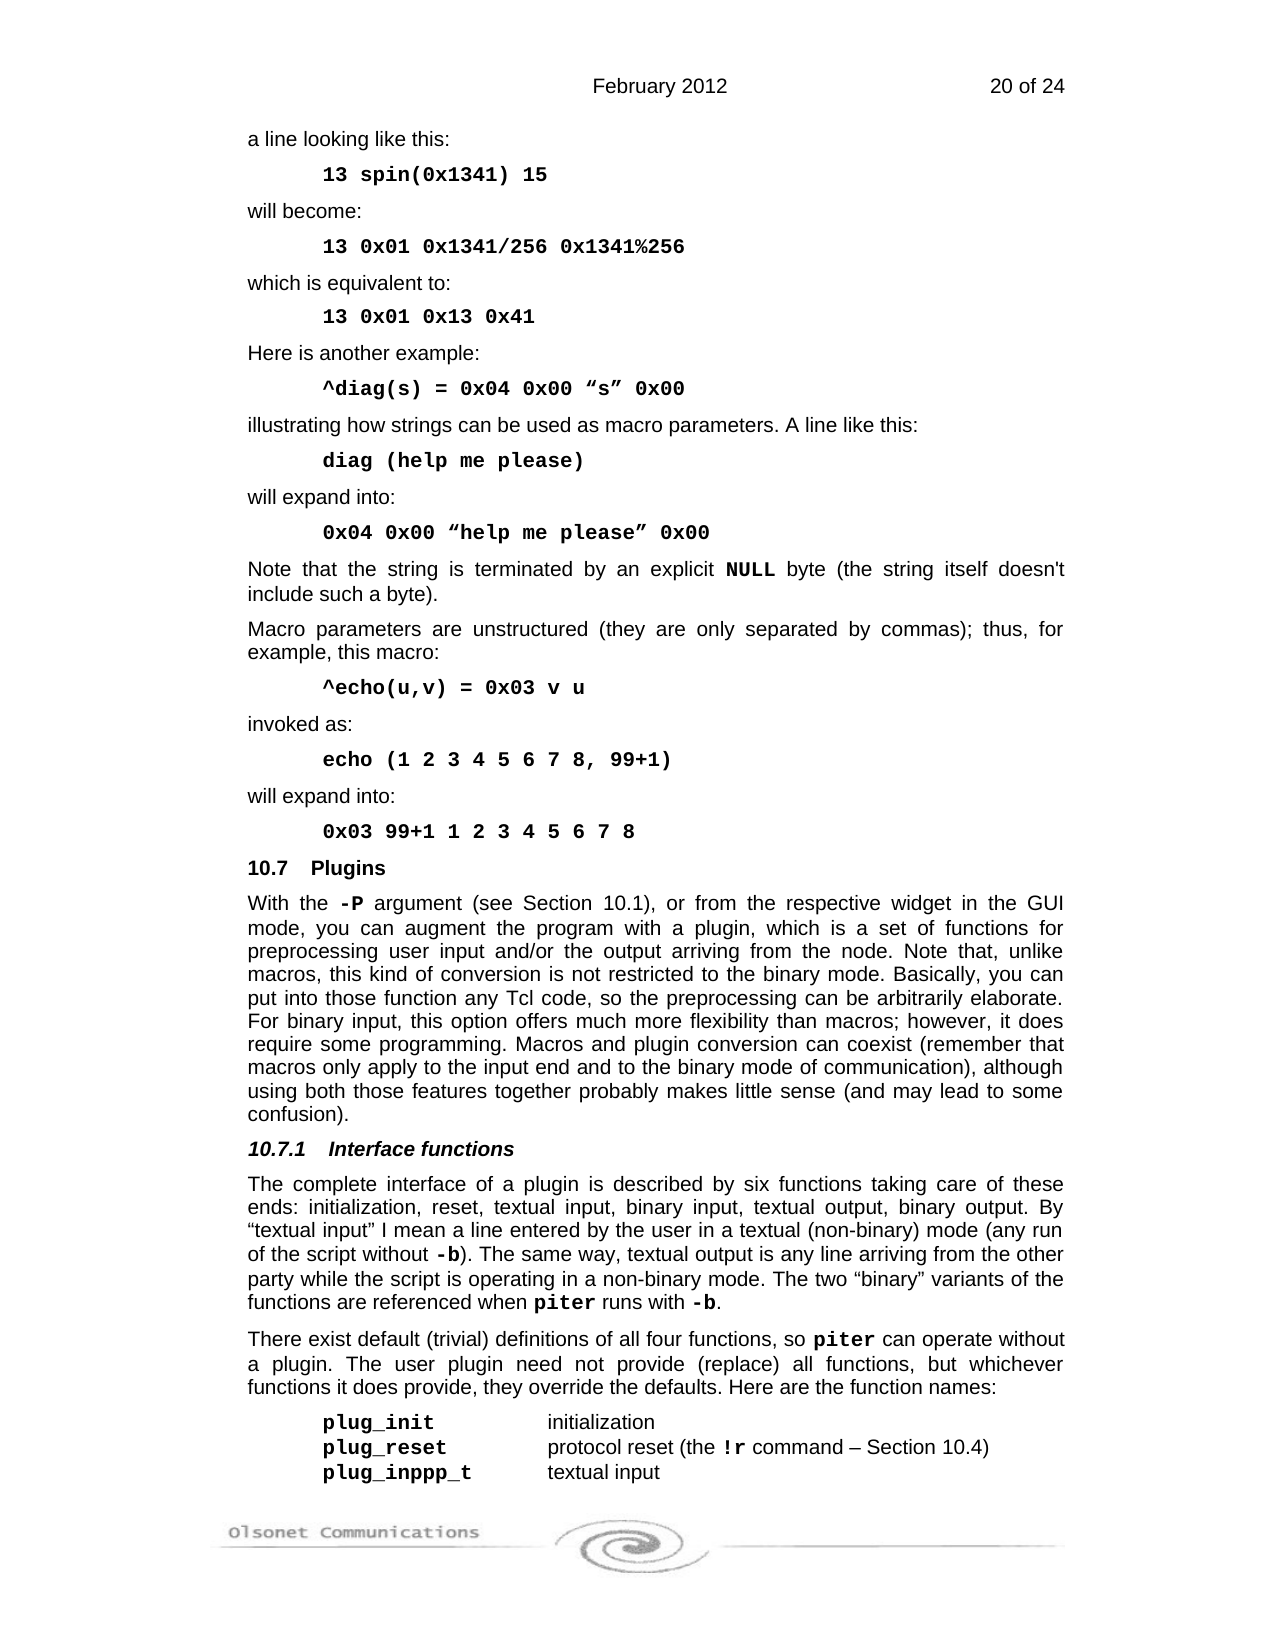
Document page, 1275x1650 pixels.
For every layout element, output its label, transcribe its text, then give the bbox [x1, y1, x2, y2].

text With the -P argument (see Section 10.1), or from the respective widget in the GUI mode, you can augment the program with a plugin, which is a set of functions for preprocessing user input and/or the output arriving from the node. Note that, unlike macros, this kind of conversion is not restricted to the binary mode. Basically, you can put into those function any Tcl code, so the preprocessing can be arbitrarily elaborate. For binary input, this option offers much more flexibility than macros; however, it does require some programming. Macros and plugin conversion can coexist (remember that macros only apply to the input end and to the binary mode of communication), although using both those features together probably makes little sense (and may lead to some confusion). [247, 891, 1065, 1126]
text a line looking like this: [247, 128, 1065, 151]
text Here is another example: [247, 342, 1065, 365]
text will expand into: [247, 486, 1065, 509]
text illustrating how strings can be used as macro parameters. A line like this: [247, 414, 1065, 437]
text 13 0x01 0x1341/256 0x1341%256 [247, 234, 1065, 260]
text Note that the string is terminated by an explicit NULL byte (the string itself doesn't include such a byte). [247, 557, 1065, 606]
text plug_init initialization [247, 1411, 1065, 1436]
text invoked as: [247, 713, 1065, 736]
text plug_reset protocol reset (the !r command – Section 10.4) [247, 1436, 1065, 1461]
text diag (help me please) [247, 449, 1065, 474]
text will expand into: [247, 784, 1065, 808]
text will become: [247, 199, 1065, 223]
text ^echo(u,v) = 0x03 v u [247, 676, 1065, 701]
text 13 0x01 0x13 0x41 [247, 306, 1065, 330]
text echo (1 2 3 4 5 6 7 8, 99+1) [247, 748, 1065, 773]
text plug_inppp_t textual input [247, 1461, 1065, 1486]
text ^diag(s) = 0x04 0x00 “s” 0x00 [247, 377, 1065, 402]
text 13 spin(0x1341) 15 [247, 163, 1065, 188]
text There exist default (trivial) definitions of all four functions, so piter can operate without a plugin. The user plugin need not provide (replace) all functions, but whichever functions it does provide, they override the defaults. Here are the function names: [247, 1327, 1065, 1399]
subtitle Plugins [247, 856, 1065, 880]
text which is equivalent to: [247, 271, 1065, 295]
subtitle Interface functions [248, 1137, 1065, 1161]
picture [210, 1504, 1065, 1596]
text Macro parameters are unstructured (they are only separated by commas); thus, for example, this macro: [247, 618, 1065, 664]
text The complete interface of a plugin is described by six functions taking care of these ends: initialization, reset, textual input, binary input, textual output, binary output. By “textual input” I mean a line entered by the user in a textual (non-binary) mode (any run of the script without -b). The same way, textual output is any line arriving from the other party while the script is operating in a non-binary mode. The two “binary” variants of the functions are referenced when piter runs with -b. [247, 1172, 1065, 1316]
text 0x04 0x00 “help me please” 0x00 [247, 521, 1065, 546]
text 0x03 99+1 1 2 3 4 5 6 7 8 [247, 819, 1065, 845]
